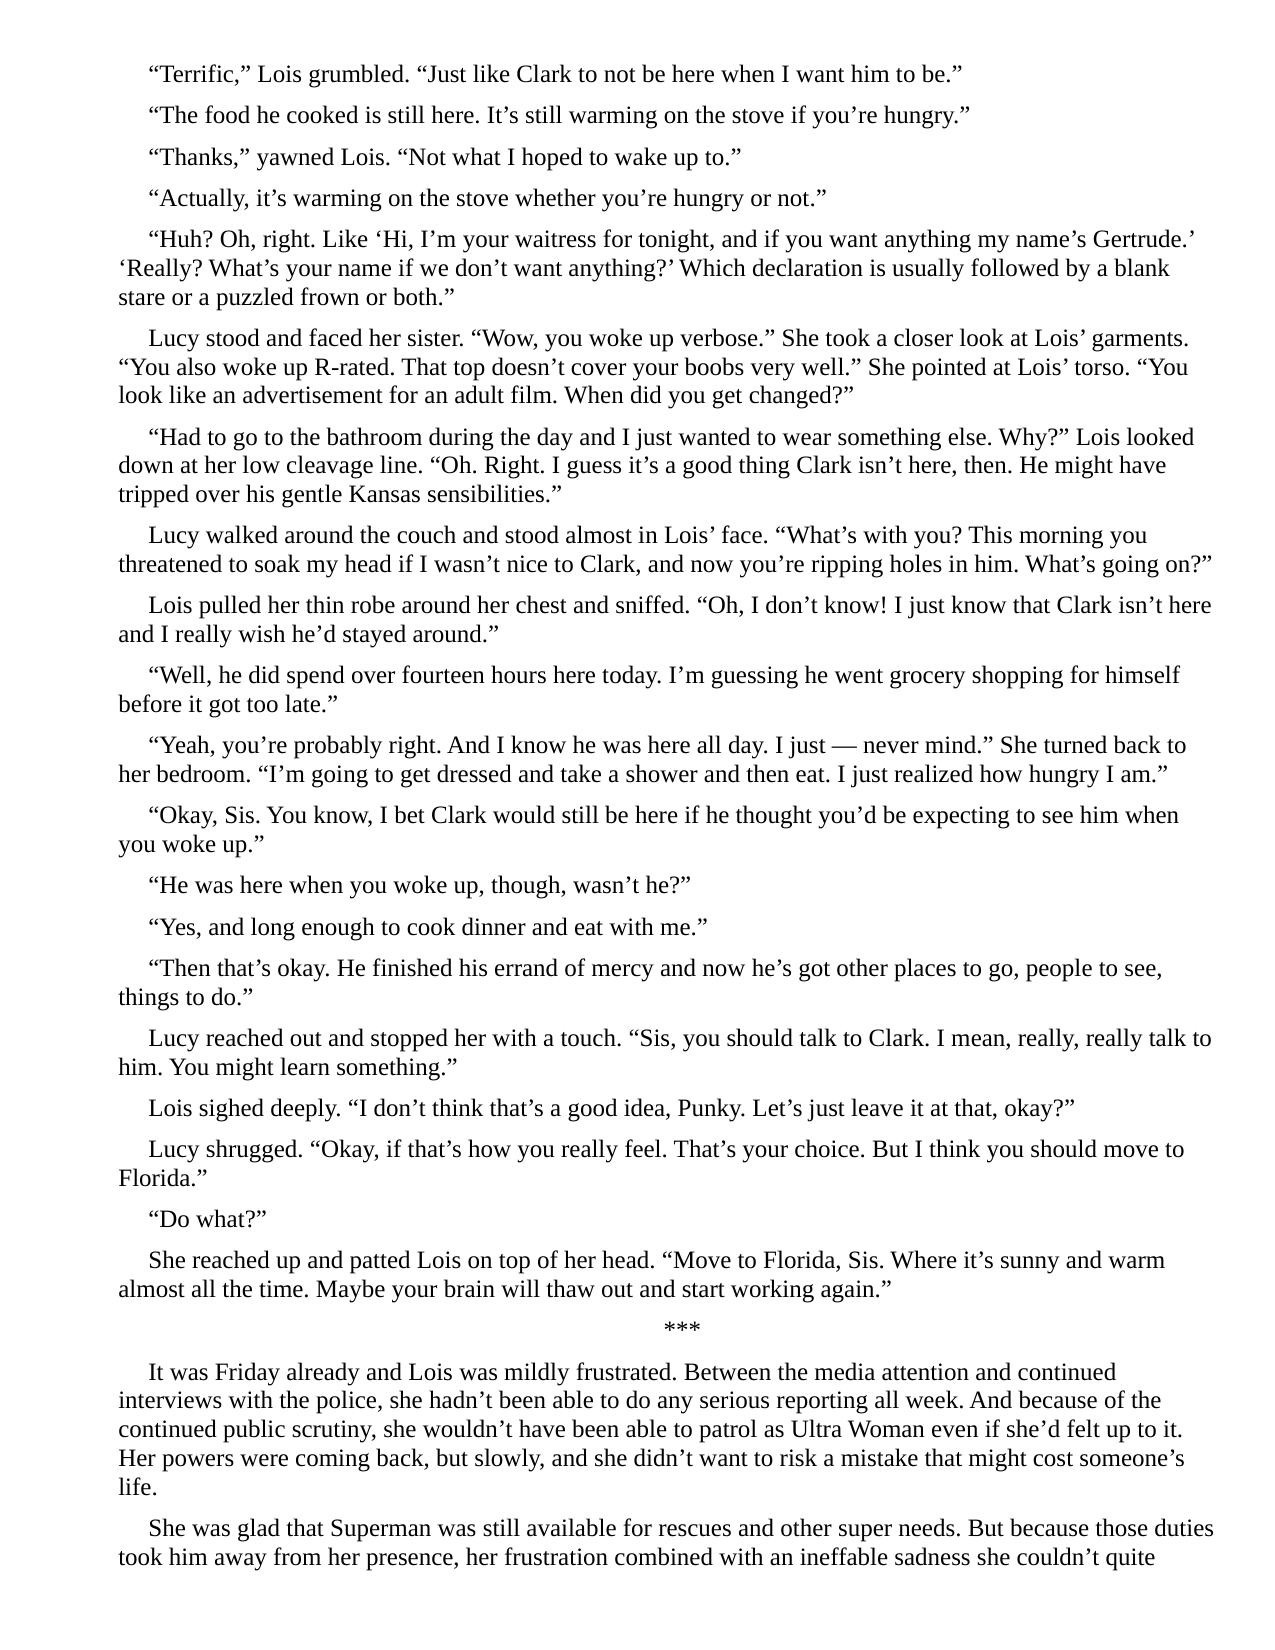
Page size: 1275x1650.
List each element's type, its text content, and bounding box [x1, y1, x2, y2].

text Lucy reached out and stopped her with a touch. “Sis, you should talk to Clark. I mean, really, really talk to him. You might learn something.” [118, 1023, 1216, 1080]
text Lois pulled her thin robe around her chest and sniffed. “Oh, I don’t know! I just know that Clark isn’t here and I really wish he’d stayed around.” [118, 590, 1216, 648]
text “Actually, it’s warming on the stove whether you’re hungry or not.” [118, 183, 1216, 212]
text She was glad that Superman was still available for rescues and other super needs. But because those duties took him away from her presence, her frustration combined with an ineffable sadness she couldn’t quite [118, 1513, 1216, 1570]
text It was Friday already and Lois was mildly frustrated. Between the media attention and continued interviews with the police, she hadn’t been able to do any serious reporting all week. And because of the continued public scrutiny, she wouldn’t have been able to patrol as Ultra Woman even if she’d felt up to it. Her powers were coming back, but slowly, and she didn’t want to risk a mistake that might cost someone’s life. [118, 1357, 1216, 1500]
text “Yes, and long enough to cook dinner and eat with me.” [118, 912, 1216, 940]
text Lucy walked around the couch and stood almost in Lois’ face. “What’s with you? This morning you threatened to soak my head if I wasn’t nice to Clark, and now you’re ripping holes in him. What’s going on?” [118, 520, 1216, 578]
text Lucy shrugged. “Okay, if that’s how you really feel. That’s your choice. But I think you should move to Florida.” [118, 1134, 1216, 1192]
text “Terrific,” Lois grumbled. “Just like Clark to not be here when I want him to be.” [118, 59, 1216, 88]
text “Okay, Sis. You know, I bet Clark would still be here if he thought you’d be expecting to see him when you woke up.” [118, 800, 1216, 858]
text “He was here when you woke up, though, wasn’t he?” [118, 870, 1216, 899]
text “Then that’s okay. He finished his errand of mercy and now he’s got other places to go, people to see, things to do.” [118, 953, 1216, 1010]
text “Thanks,” yawned Lois. “Not what I hoped to wake up to.” [118, 142, 1216, 170]
text Lucy stood and faced her sister. “Wow, you woke up verbose.” She took a closer look at Lois’ garments. “You also woke up R-rated. That top doesn’t cover your boobs very well.” She pointed at Lois’ torso. “You look like an advertisement for an adult film. When did you get changed?” [118, 323, 1216, 409]
text She reached up and patted Lois on top of her head. “Move to Florida, Sis. Where it’s sunny and warm almost all the time. Maybe your brain will thaw out and start working again.” [118, 1245, 1216, 1303]
text “Had to go to the bathroom during the day and I just wanted to wear something else. Why?” Lois looked down at her low cleavage line. “Oh. Right. I guess it’s a good thing Clark isn’t here, then. He might have tripped over his gentle Kansas sensibilities.” [118, 422, 1216, 508]
text “The food he cooked is still here. It’s still warming on the stove if you’re hungry.” [118, 100, 1216, 129]
text “Yeah, you’re probably right. And I know he was here all day. I just — never mind.” She turned back to her bedroom. “I’m going to get dressed and take a shower and then eat. I just realized how hungry I am.” [118, 730, 1216, 788]
text “Do what?” [118, 1204, 1216, 1233]
text “Huh? Oh, right. Like ‘Hi, I’m your waitress for tonight, and if you want anything my name’s Gertrude.’ ‘Really? What’s your name if we don’t want anything?’ Which declaration is usually followed by a blank stare or a puzzled frown or both.” [118, 224, 1216, 310]
text *** [118, 1315, 1216, 1344]
text “Well, he did spend over fourteen hours here today. I’m guessing he went grocery shopping for himself before it got too late.” [118, 660, 1216, 718]
text Lois sighed deeply. “I don’t think that’s a good idea, Punky. Let’s just leave it at that, okay?” [118, 1093, 1216, 1122]
